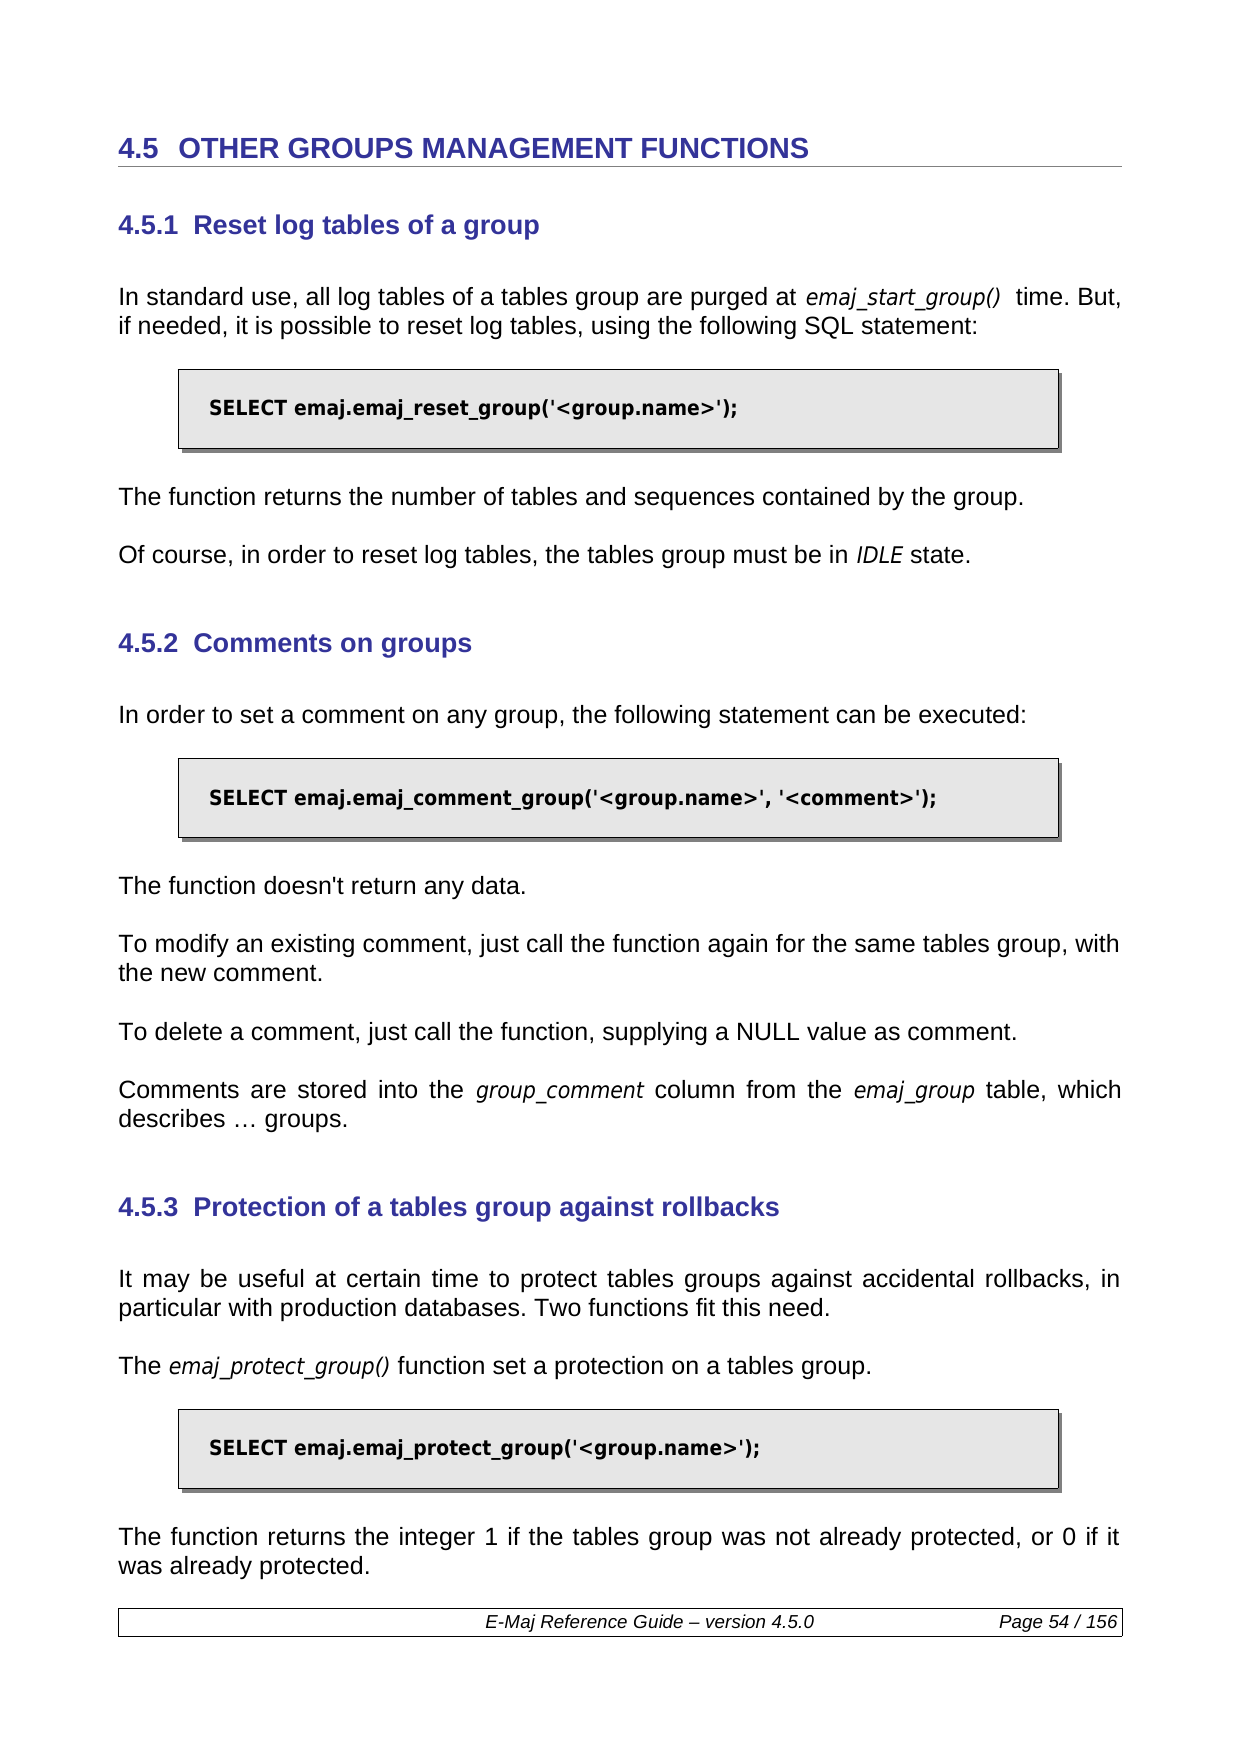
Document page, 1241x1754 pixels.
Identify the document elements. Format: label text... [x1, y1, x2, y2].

subtitle Reset log tables of a group [118, 209, 1122, 240]
text The function returns the integer 1 if the tables group was not already protected, or 0 if it was already protected. [118, 1522, 1122, 1580]
text To delete a comment, just call the function, supplying a NULL value as comment. [118, 1016, 1122, 1046]
text It may be useful at certain time to protect tables groups against accidental rollbacks, in particular with production databases. Two functions fit this need. [118, 1263, 1122, 1322]
text In standard use, all log tables of a tables group are purged at emaj_start_group() time. But, if needed, it is possible to reset log tables, using the following SQL statement: [118, 281, 1122, 339]
text The emaj_protect_group() function set a protection on a tables group. [118, 1351, 1122, 1380]
subtitle Protection of a tables group against rollbacks [118, 1191, 1122, 1222]
text SELECT emaj.emaj_reset_group('<group.name>'); [179, 393, 1058, 418]
text The function doesn't return any data. [118, 871, 1122, 900]
text SELECT emaj.emaj_protect_group('<group.name>'); [179, 1433, 1058, 1458]
text SELECT emaj.emaj_comment_group('<group.name>', '<comment>'); [179, 782, 1058, 807]
text To modify an existing comment, just call the function again for the same tables group, with the new comment. [118, 929, 1122, 987]
text Comments are stored into the group_comment column from the emaj_group table, which describes … groups. [118, 1074, 1122, 1133]
text Of course, in order to reset log tables, the tables group must be in IDLE state. [118, 540, 1122, 569]
text The function returns the number of tables and sequences contained by the group. [118, 482, 1122, 511]
subtitle Other groups management functions [118, 131, 1122, 166]
text In order to set a comment on any group, the following statement can be executed: [118, 700, 1122, 729]
subtitle Comments on groups [118, 627, 1122, 658]
